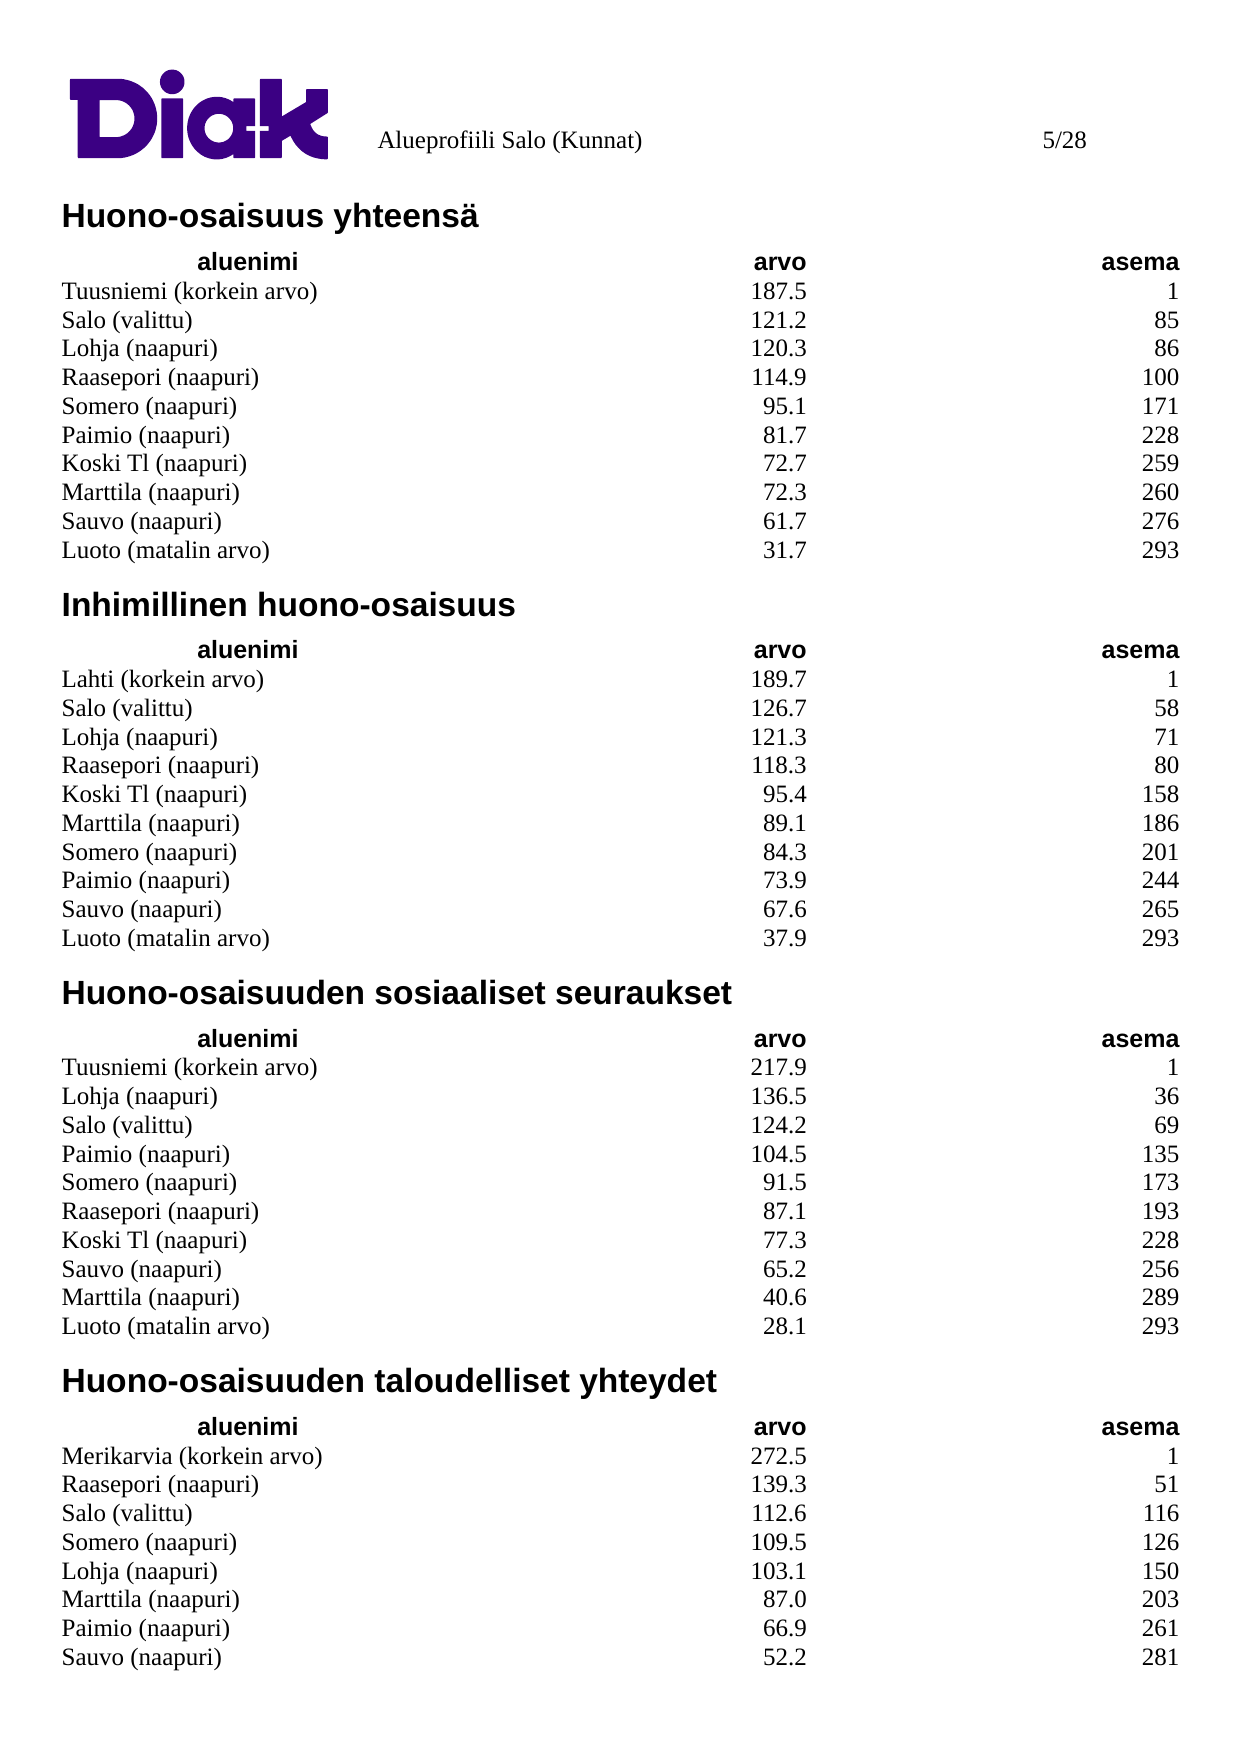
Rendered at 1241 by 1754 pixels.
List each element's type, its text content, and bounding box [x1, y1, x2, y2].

table_cell 186 [806, 808, 1179, 837]
table_cell 1 [806, 1053, 1179, 1081]
table_cell 173 [806, 1168, 1179, 1196]
table_cell 244 [806, 866, 1179, 894]
table_cell 265 [806, 894, 1179, 923]
table_cell 121.2 [434, 305, 806, 333]
table_cell 65.2 [434, 1254, 806, 1282]
table_cell 228 [806, 1225, 1179, 1254]
table_header aluenimi [61, 1024, 434, 1052]
table_cell 293 [806, 923, 1179, 952]
table_cell Salo (valittu) [61, 1498, 434, 1527]
table_cell Paimio (naapuri) [61, 1613, 434, 1642]
table_cell 1 [806, 664, 1179, 693]
table_cell Koski Tl (naapuri) [61, 779, 434, 808]
table_cell 293 [806, 1311, 1179, 1340]
table_cell 69 [806, 1110, 1179, 1139]
table_cell 61.7 [434, 506, 806, 535]
table_header aluenimi [61, 247, 434, 276]
table_cell 84.3 [434, 837, 806, 866]
table_cell Lohja (naapuri) [61, 722, 434, 751]
subtitle Huono-osaisuuden sosiaaliset seuraukset [61, 973, 1179, 1011]
table_cell Marttila (naapuri) [61, 1283, 434, 1311]
table_cell Marttila (naapuri) [61, 1585, 434, 1613]
table_cell Somero (naapuri) [61, 837, 434, 866]
table_header arvo [434, 1024, 806, 1052]
table_cell 87.0 [434, 1585, 806, 1613]
table_cell 1 [806, 1441, 1179, 1469]
subtitle Inhimillinen huono-osaisuus [61, 584, 1179, 623]
table_cell Koski Tl (naapuri) [61, 449, 434, 477]
table_cell Marttila (naapuri) [61, 477, 434, 506]
table_cell Sauvo (naapuri) [61, 1254, 434, 1282]
table_cell 37.9 [434, 923, 806, 952]
table_cell 81.7 [434, 420, 806, 448]
table_cell Tuusniemi (korkein arvo) [61, 1053, 434, 1081]
table_cell Lahti (korkein arvo) [61, 664, 434, 693]
table_header asema [806, 247, 1179, 276]
table_cell 100 [806, 362, 1179, 391]
table_cell 87.1 [434, 1196, 806, 1225]
table_header asema [806, 636, 1179, 664]
table_cell 124.2 [434, 1110, 806, 1139]
table_cell Raasepori (naapuri) [61, 751, 434, 779]
table_cell Lohja (naapuri) [61, 1081, 434, 1110]
table_cell 103.1 [434, 1556, 806, 1584]
table_cell Sauvo (naapuri) [61, 506, 434, 535]
table_cell 203 [806, 1585, 1179, 1613]
table_cell Sauvo (naapuri) [61, 894, 434, 923]
table_cell 256 [806, 1254, 1179, 1282]
table_header asema [806, 1024, 1179, 1052]
table_cell Lohja (naapuri) [61, 334, 434, 362]
table_cell Luoto (matalin arvo) [61, 535, 434, 563]
table_cell 66.9 [434, 1613, 806, 1642]
table_cell Lohja (naapuri) [61, 1556, 434, 1584]
table_cell 1 [806, 276, 1179, 305]
table_cell 189.7 [434, 664, 806, 693]
table_cell 171 [806, 391, 1179, 420]
table_cell 150 [806, 1556, 1179, 1584]
table_cell 126 [806, 1527, 1179, 1556]
table_cell 289 [806, 1283, 1179, 1311]
table_cell 293 [806, 535, 1179, 563]
table_header aluenimi [61, 1412, 434, 1441]
table_header aluenimi [61, 636, 434, 664]
table_cell 72.3 [434, 477, 806, 506]
table_cell 114.9 [434, 362, 806, 391]
table_cell 73.9 [434, 866, 806, 894]
table_cell Raasepori (naapuri) [61, 1470, 434, 1498]
table_cell 36 [806, 1081, 1179, 1110]
table_cell 52.2 [434, 1642, 806, 1671]
table_cell 187.5 [434, 276, 806, 305]
table_cell 135 [806, 1139, 1179, 1167]
table_cell 67.6 [434, 894, 806, 923]
table_cell 259 [806, 449, 1179, 477]
table_cell Raasepori (naapuri) [61, 362, 434, 391]
table_cell 201 [806, 837, 1179, 866]
table_header asema [806, 1412, 1179, 1441]
table_cell 126.7 [434, 693, 806, 722]
table_cell 116 [806, 1498, 1179, 1527]
subtitle Huono-osaisuuden taloudelliset yhteydet [61, 1361, 1179, 1399]
table_cell Paimio (naapuri) [61, 420, 434, 448]
table_cell Sauvo (naapuri) [61, 1642, 434, 1671]
table_cell 158 [806, 779, 1179, 808]
table_cell 71 [806, 722, 1179, 751]
table_cell 120.3 [434, 334, 806, 362]
table_cell 193 [806, 1196, 1179, 1225]
table_cell Somero (naapuri) [61, 1168, 434, 1196]
table_cell 136.5 [434, 1081, 806, 1110]
table_cell 121.3 [434, 722, 806, 751]
table_cell Paimio (naapuri) [61, 1139, 434, 1167]
table_cell 80 [806, 751, 1179, 779]
table_cell Marttila (naapuri) [61, 808, 434, 837]
table_cell 118.3 [434, 751, 806, 779]
table_cell Salo (valittu) [61, 305, 434, 333]
table_cell 28.1 [434, 1311, 806, 1340]
subtitle Huono-osaisuus yhteensä [61, 196, 1179, 235]
table_header arvo [434, 247, 806, 276]
table_cell 72.7 [434, 449, 806, 477]
table_cell 89.1 [434, 808, 806, 837]
table_cell 86 [806, 334, 1179, 362]
table_cell 51 [806, 1470, 1179, 1498]
table_cell Salo (valittu) [61, 1110, 434, 1139]
table_cell 112.6 [434, 1498, 806, 1527]
table_cell Paimio (naapuri) [61, 866, 434, 894]
table_cell 77.3 [434, 1225, 806, 1254]
table_cell Luoto (matalin arvo) [61, 923, 434, 952]
table_cell 228 [806, 420, 1179, 448]
table_cell Tuusniemi (korkein arvo) [61, 276, 434, 305]
table_cell Merikarvia (korkein arvo) [61, 1441, 434, 1469]
table_cell 272.5 [434, 1441, 806, 1469]
table_cell Raasepori (naapuri) [61, 1196, 434, 1225]
table_cell 95.4 [434, 779, 806, 808]
table_cell 95.1 [434, 391, 806, 420]
table_cell Somero (naapuri) [61, 1527, 434, 1556]
table_cell 217.9 [434, 1053, 806, 1081]
table_cell 139.3 [434, 1470, 806, 1498]
table_cell Luoto (matalin arvo) [61, 1311, 434, 1340]
table_header arvo [434, 636, 806, 664]
table_cell 260 [806, 477, 1179, 506]
table_cell 109.5 [434, 1527, 806, 1556]
table_cell 281 [806, 1642, 1179, 1671]
table_cell 104.5 [434, 1139, 806, 1167]
table_cell Salo (valittu) [61, 693, 434, 722]
table_cell 58 [806, 693, 1179, 722]
table_cell Somero (naapuri) [61, 391, 434, 420]
table_cell 276 [806, 506, 1179, 535]
table_header arvo [434, 1412, 806, 1441]
table_cell Koski Tl (naapuri) [61, 1225, 434, 1254]
table_cell 31.7 [434, 535, 806, 563]
table_cell 261 [806, 1613, 1179, 1642]
table_cell 40.6 [434, 1283, 806, 1311]
table_cell 91.5 [434, 1168, 806, 1196]
table_cell 85 [806, 305, 1179, 333]
